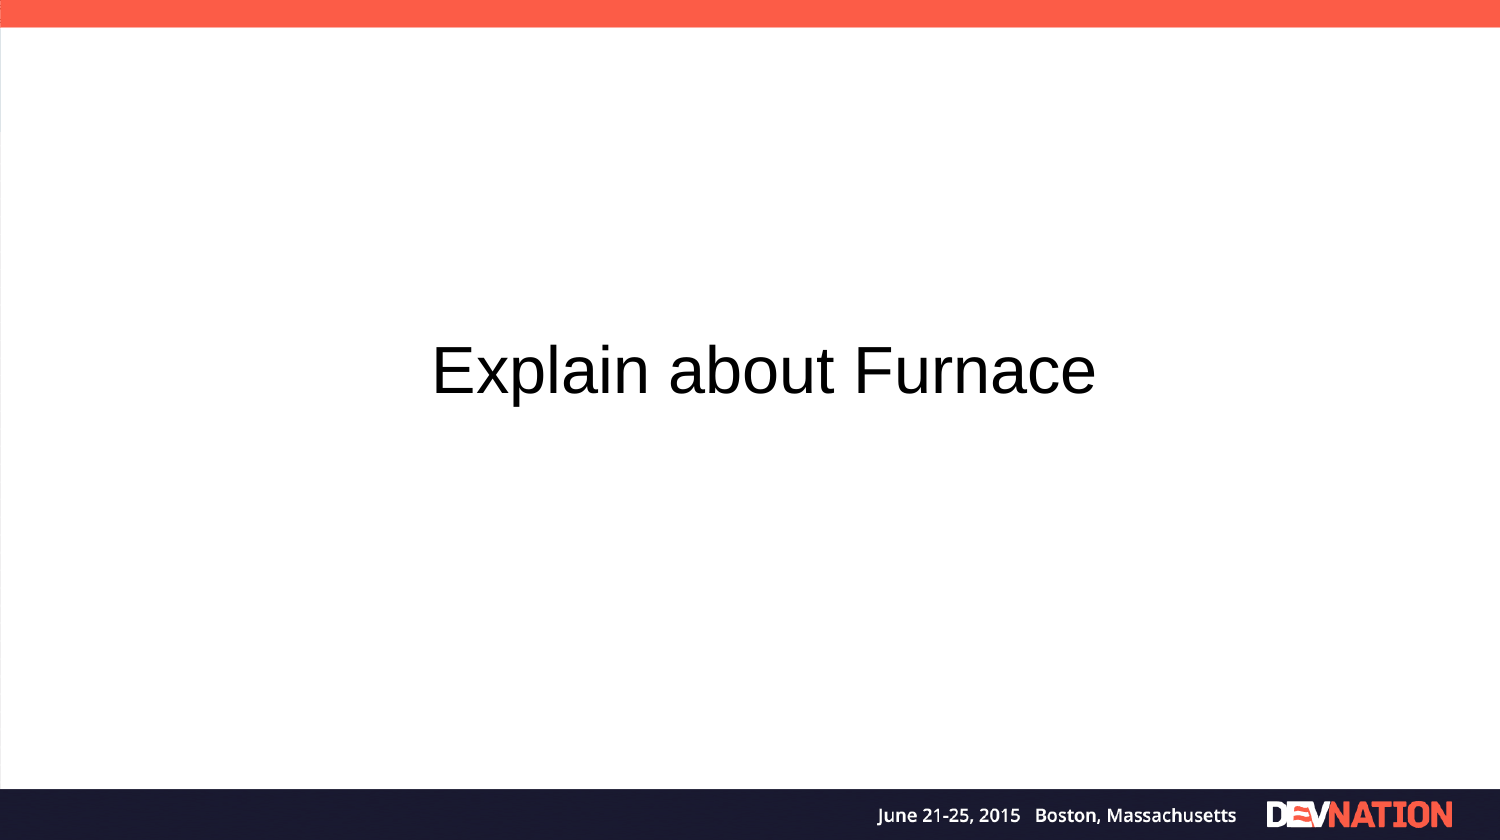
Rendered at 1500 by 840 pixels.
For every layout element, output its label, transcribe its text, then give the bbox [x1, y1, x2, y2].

picture [0, 0, 1500, 840]
subtitle Explain about Furnace [90, 44, 1440, 696]
